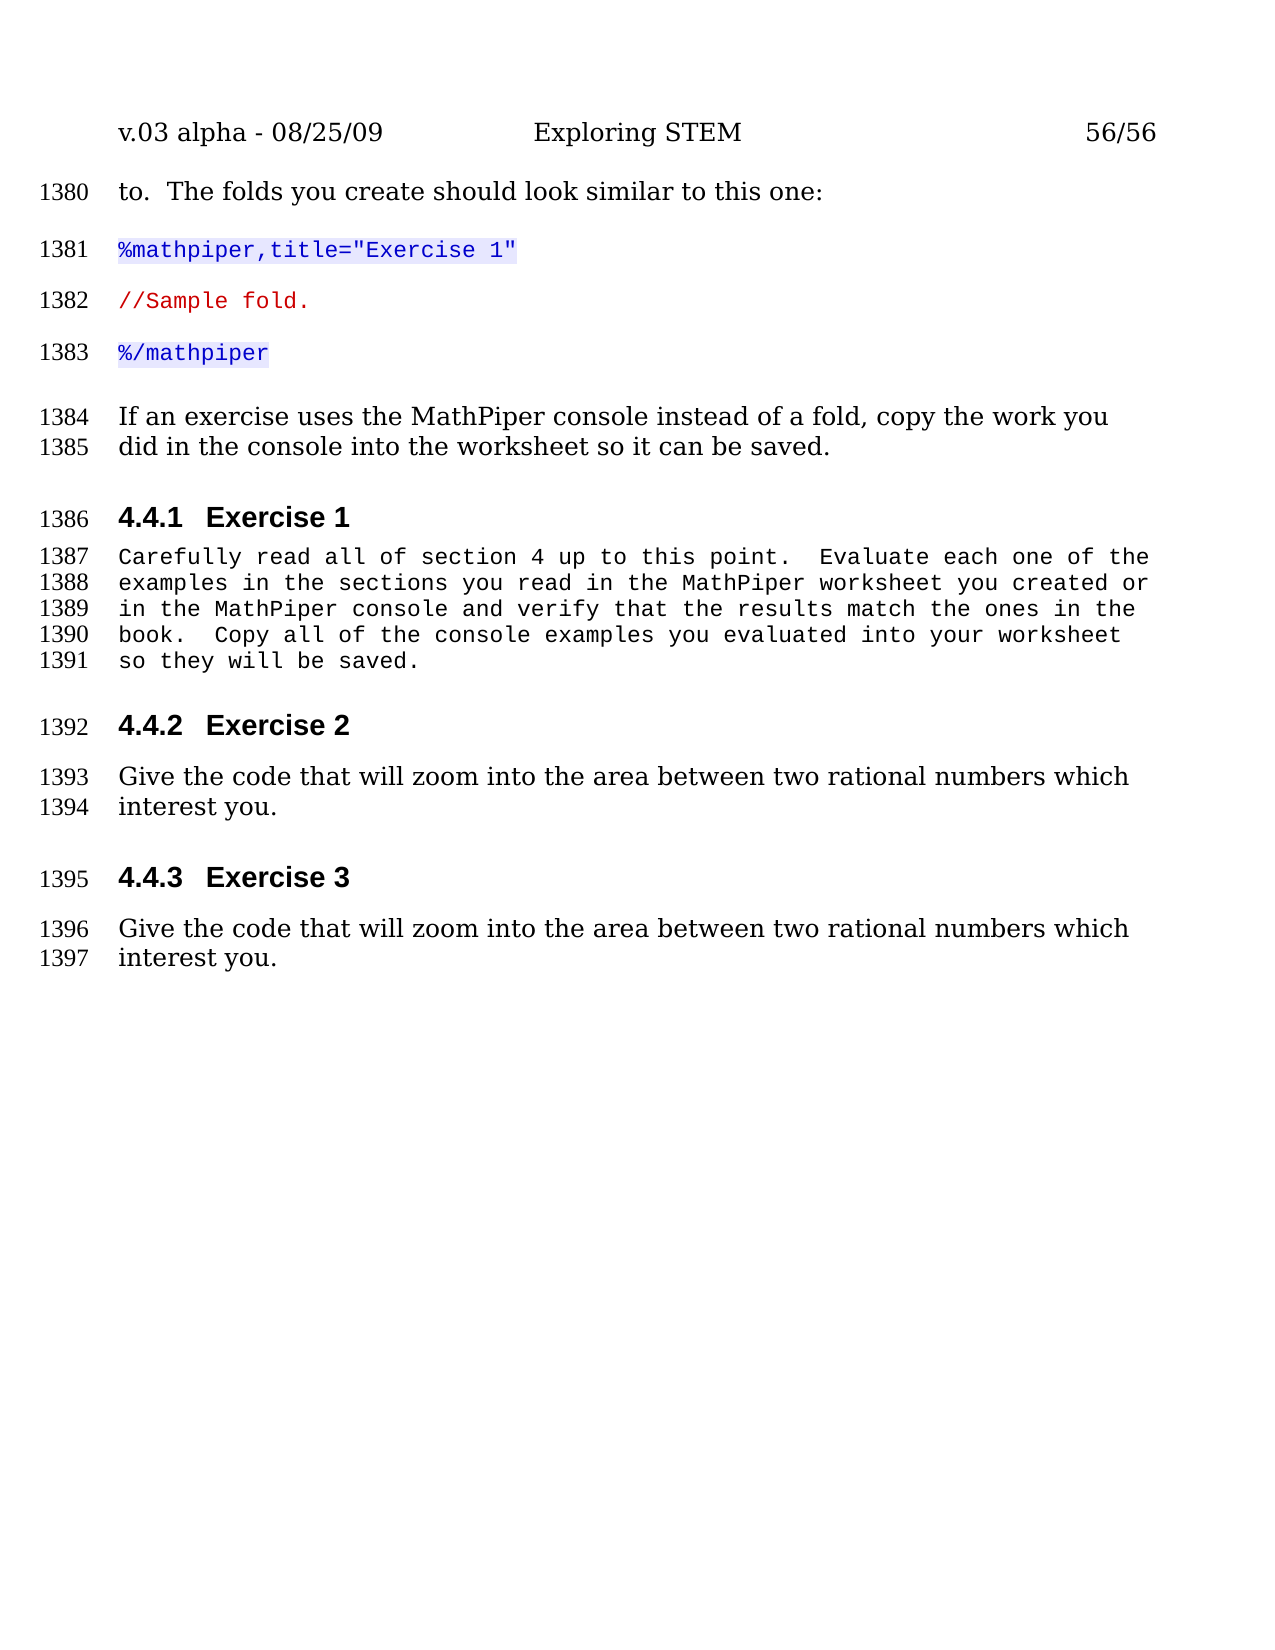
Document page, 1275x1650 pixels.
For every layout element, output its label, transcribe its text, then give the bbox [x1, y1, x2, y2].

subtitle Exercise 2 [118, 708, 1157, 742]
text Give the code that will zoom into the area between two rational numbers which interest you. [118, 763, 1157, 821]
text %/mathpiper [118, 342, 1157, 368]
text to. The folds you create should look similar to this one: [118, 177, 1157, 206]
text Give the code that will zoom into the area between two rational numbers which interest you. [118, 914, 1157, 973]
text //Sample fold. [118, 290, 1157, 316]
text If an exercise uses the MathPiper console instead of a fold, copy the work you did in the console into the worksheet so it can be saved. [118, 402, 1157, 461]
text %mathpiper,title="Exercise 1" [118, 238, 1157, 264]
subtitle Exercise 1 [118, 500, 1157, 533]
text Carefully read all of section 4 up to this point. Evaluate each one of the examples in the sections you read in the MathPiper worksheet you created or in the MathPiper console and verify that the results match the ones in the book. Copy all of the console examples you evaluated into your worksheet so they will be saved. [118, 545, 1157, 675]
subtitle Exercise 3 [118, 860, 1157, 893]
